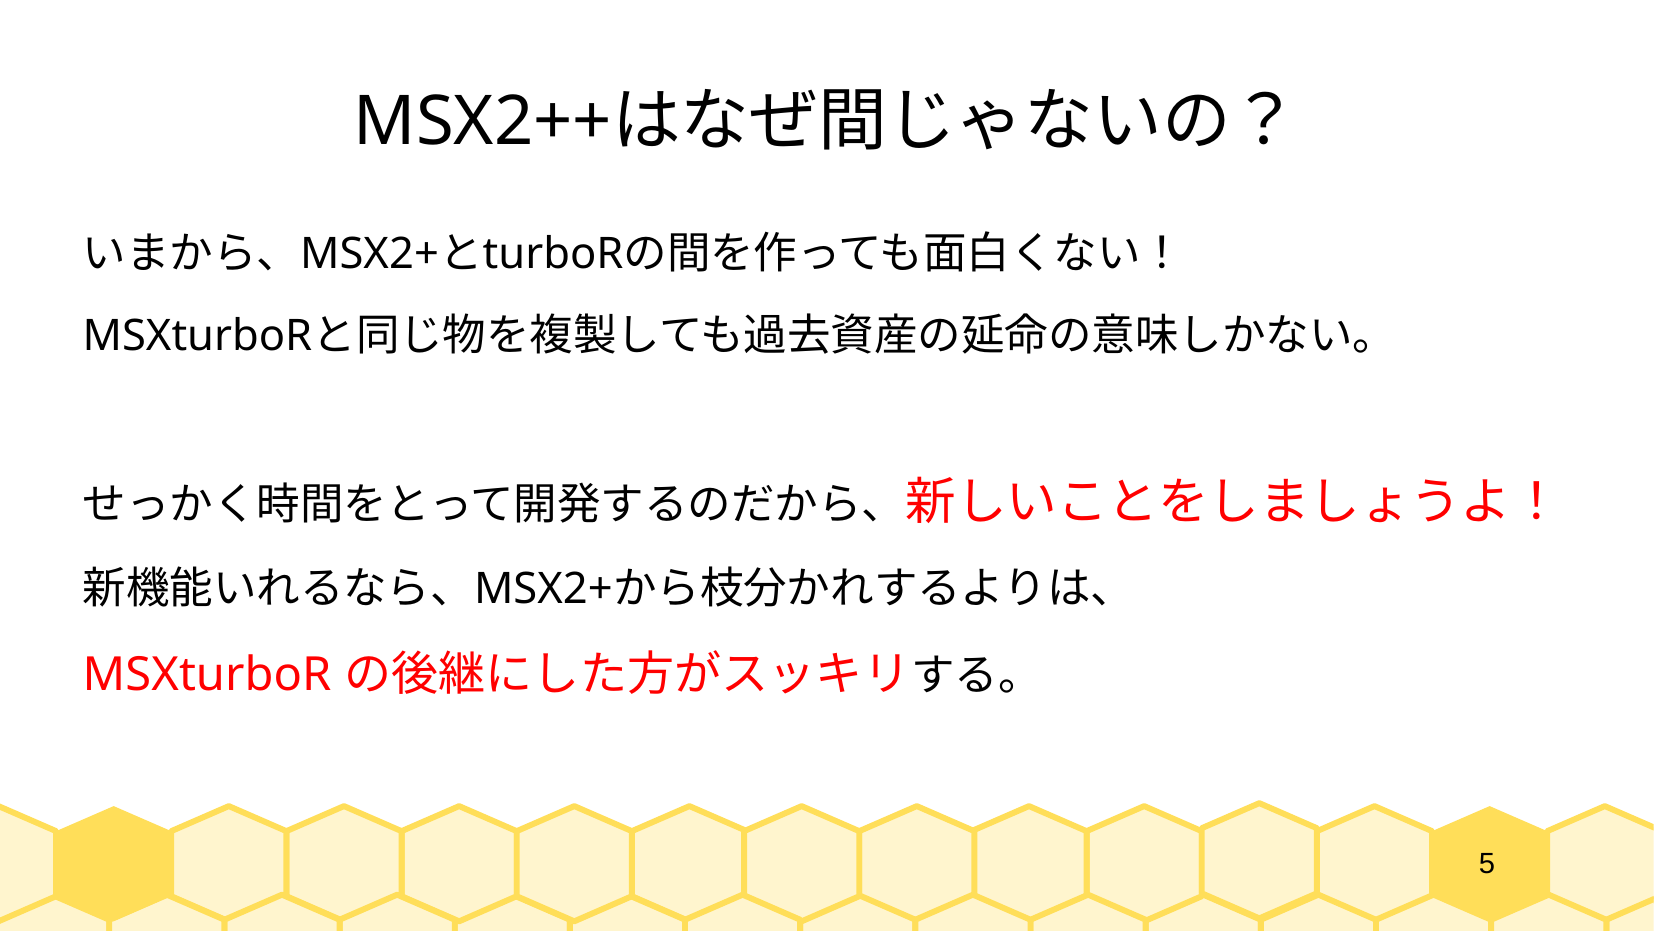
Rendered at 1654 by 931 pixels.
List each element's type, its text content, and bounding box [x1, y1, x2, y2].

list いまから、MSX2+とturboRの間を作っても面白くない！ MSXturboRと同じ物を複製しても過去資産の延命の意味しかない。 せっかく時間をとって開発するのだから、新しいことをしましょうよ！ 新機能いれるなら、MSX2+から枝分かれするよりは、 MSXturboR の後継にした方がスッキリする。 [82, 217, 1571, 758]
title MSX2++はなぜ間じゃないの？ [82, 37, 1571, 193]
